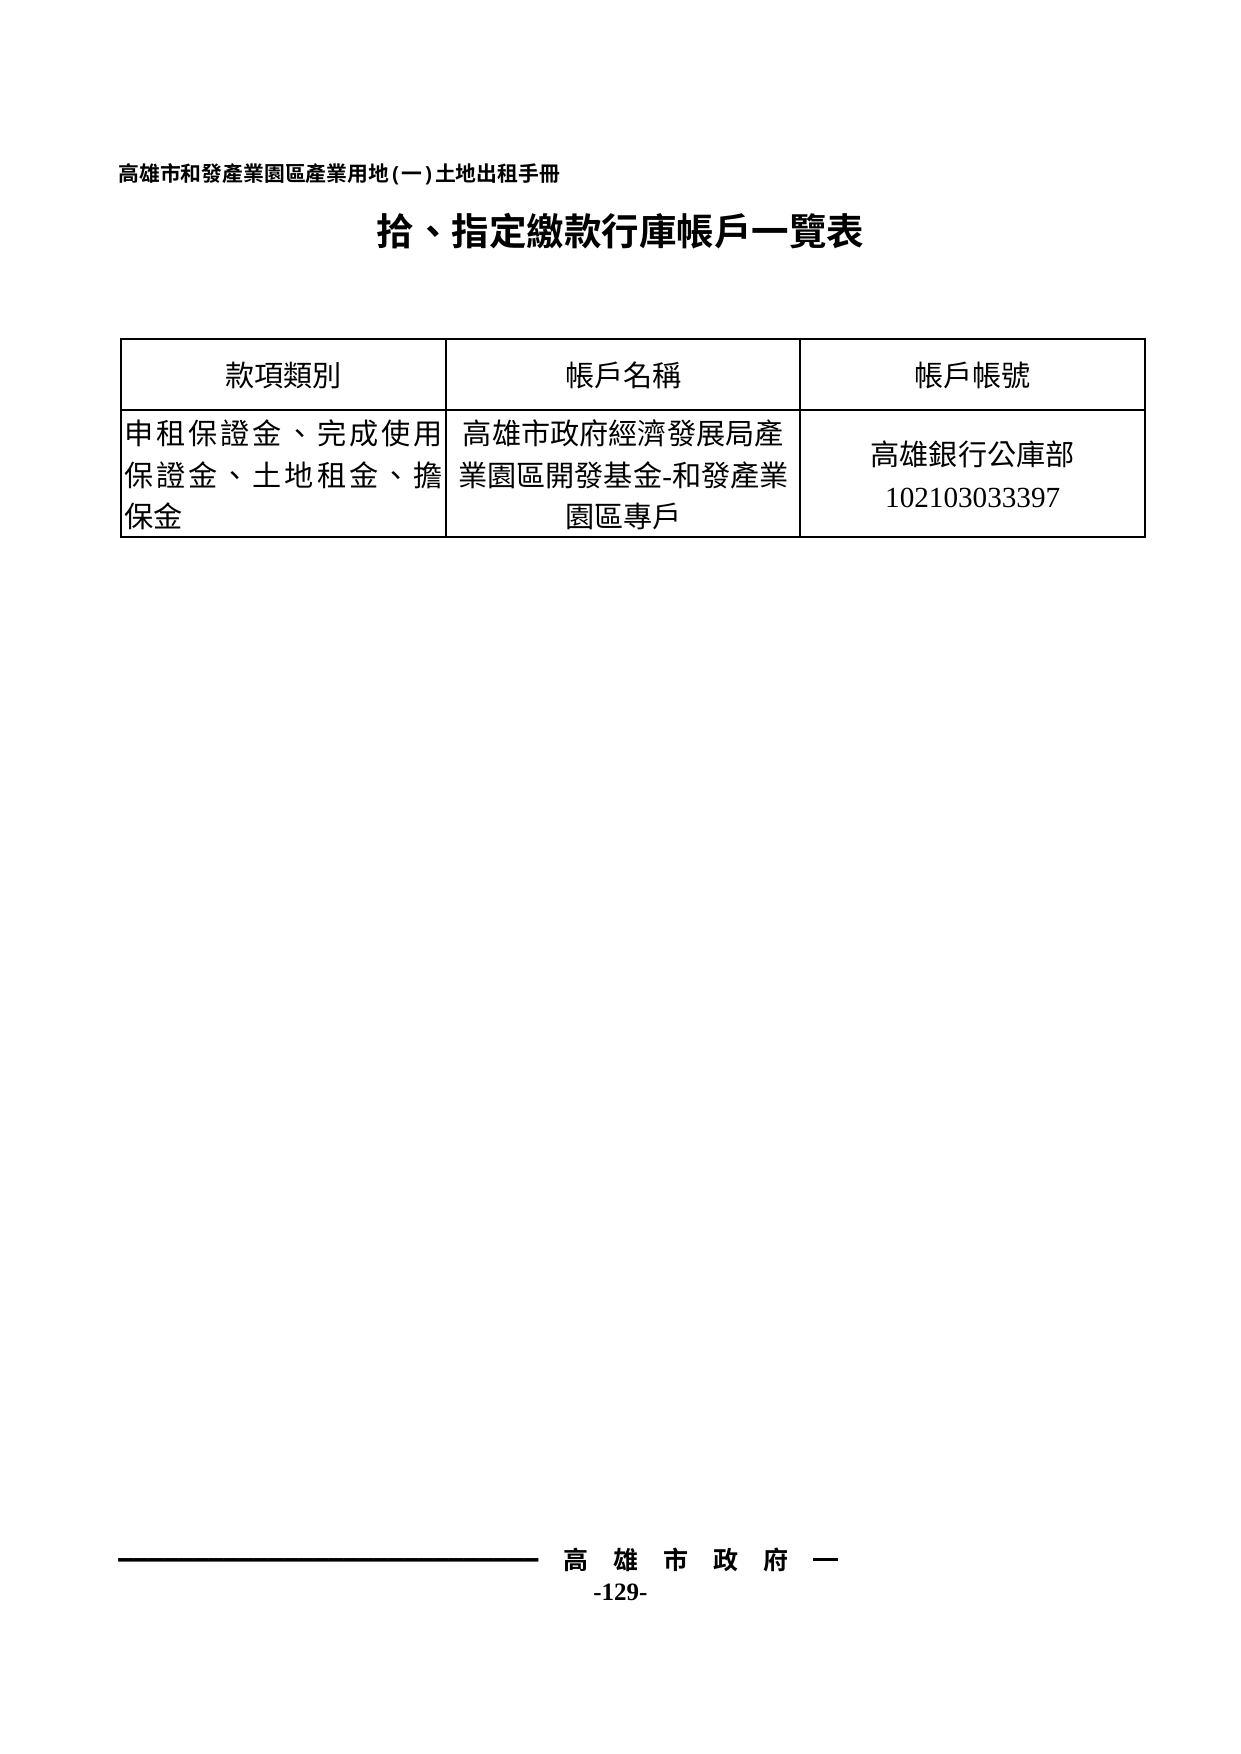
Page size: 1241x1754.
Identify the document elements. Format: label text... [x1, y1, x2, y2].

table_header 帳戶名稱 [447, 340, 799, 409]
table_cell 高雄市政府經濟發展局產業園區開發基金-和發產業園區專戶 [447, 411, 799, 536]
table_header 帳戶帳號 [801, 340, 1144, 409]
table_cell 申租保證金、完成使用保證金、土地租金、擔保金 [122, 411, 445, 536]
table_cell 高雄銀行公庫部102103033397 [801, 411, 1144, 536]
subtitle 拾、指定繳款行庫帳戶一覽表 [118, 202, 1122, 256]
table_header 款項類別 [122, 340, 445, 409]
